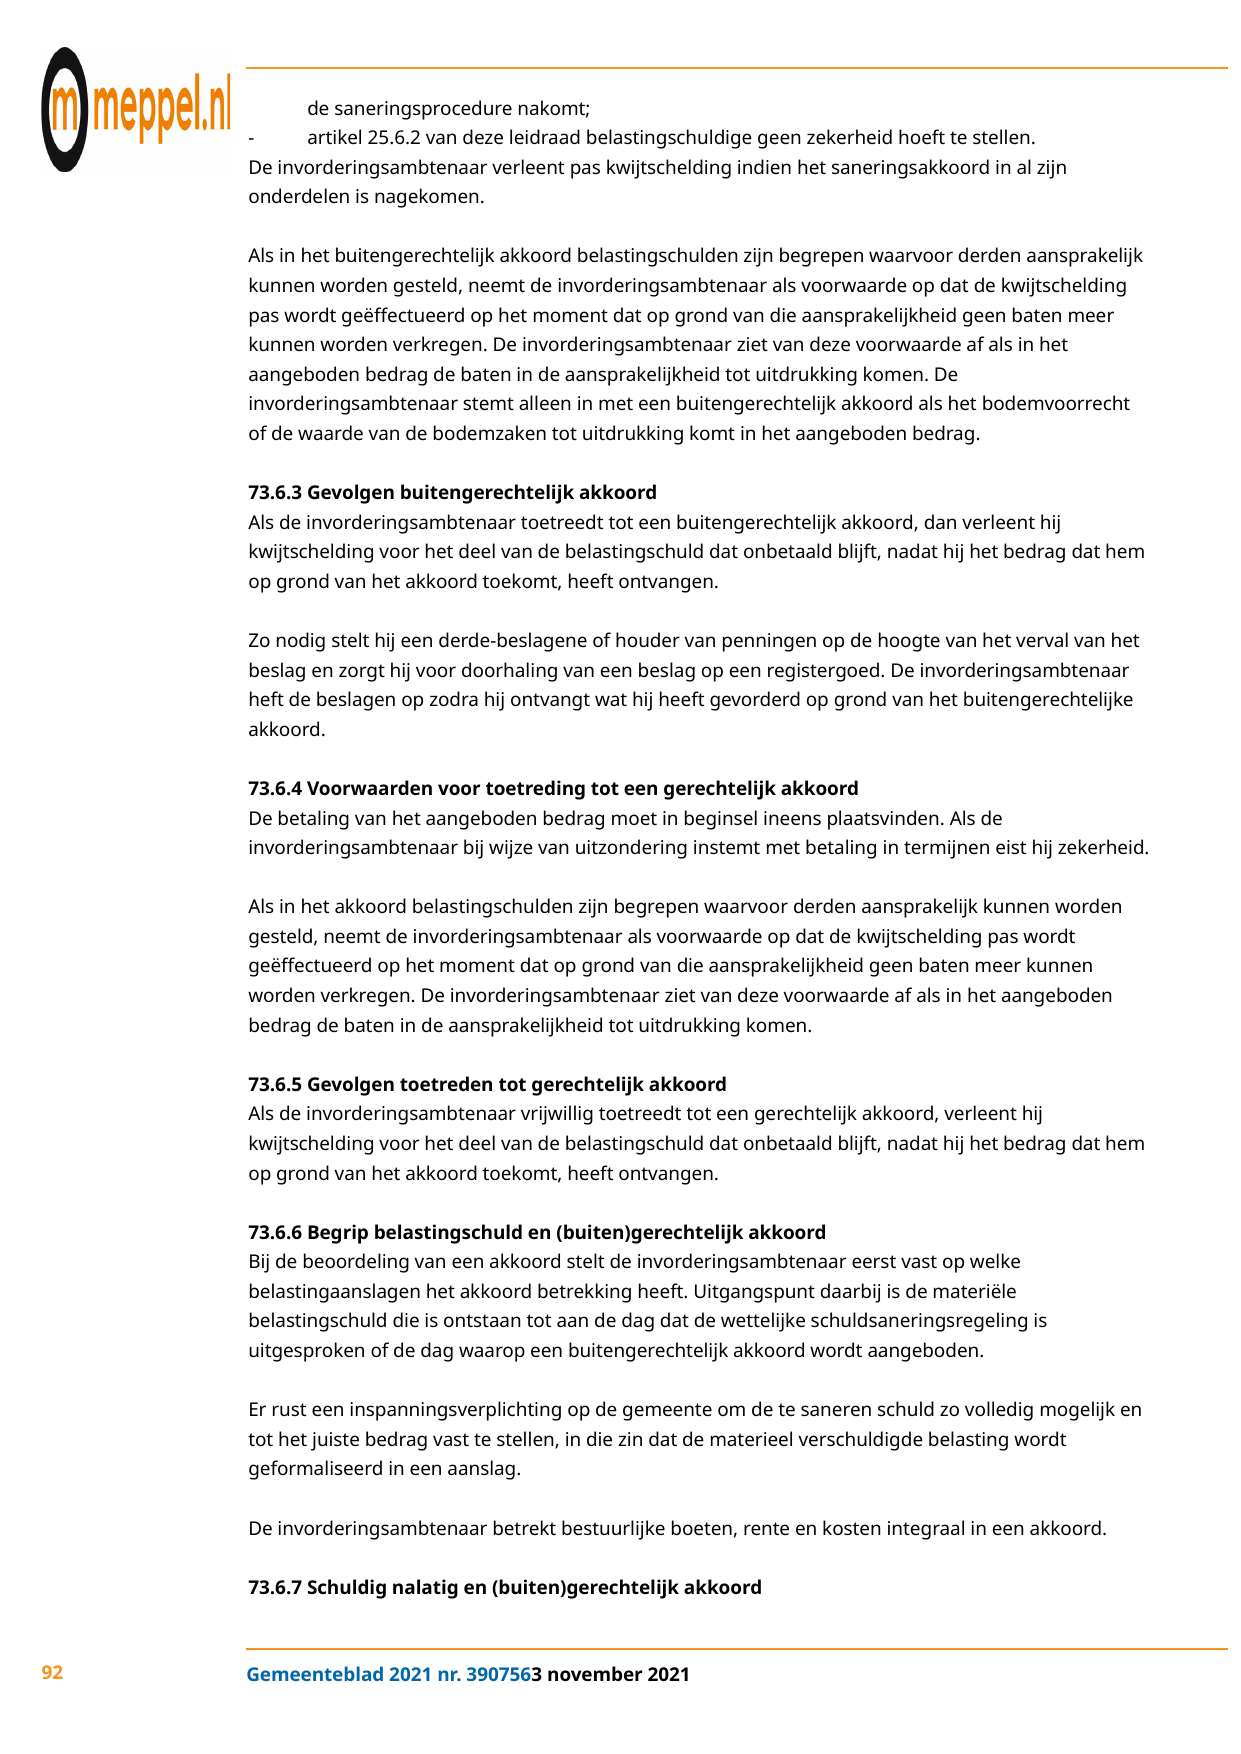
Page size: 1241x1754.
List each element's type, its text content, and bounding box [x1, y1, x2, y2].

text Zo nodig stelt hij een derde-beslagene of houder van penningen op de hoogte van het verval van het beslag en zorgt hij voor doorhaling van een beslag op een registergoed. De invorderingsambtenaar heft de beslagen op zodra hij ontvangt wat hij heeft gevorderd op grond van het buitengerechtelijke akkoord. [248, 627, 1152, 742]
text 73.6.5 Gevolgen toetreden tot gerechtelijk akkoord [248, 1071, 1152, 1097]
text De betaling van het aangeboden bedrag moet in beginsel ineens plaatsvinden. Als de invorderingsambtenaar bij wijze van uitzondering instemt met betaling in termijnen eist hij zekerheid. [248, 805, 1152, 860]
list de saneringsprocedure nakomt; [248, 95, 1152, 121]
text 73.6.7 Schuldig nalatig en (buiten)gerechtelijk akkoord [248, 1574, 1152, 1600]
text De invorderingsambtenaar betrekt bestuurlijke boeten, rente en kosten integraal in een akkoord. [248, 1515, 1152, 1541]
picture [41, 47, 231, 172]
text 73.6.6 Begrip belastingschuld en (buiten)gerechtelijk akkoord [248, 1219, 1152, 1245]
text Bij de beoordeling van een akkoord stelt de invorderingsambtenaar eerst vast op welke belastingaanslagen het akkoord betrekking heeft. Uitgangspunt daarbij is de materiële belastingschuld die is ontstaan tot aan de dag dat de wettelijke schuldsaneringsregeling is uitgesproken of de dag waarop een buitengerechtelijk akkoord wordt aangeboden. [248, 1248, 1152, 1363]
text De invorderingsambtenaar verleent pas kwijtschelding indien het saneringsakkoord in al zijn onderdelen is nagekomen. [248, 154, 1152, 209]
text Als de invorderingsambtenaar vrijwillig toetreedt tot een gerechtelijk akkoord, verleent hij kwijtschelding voor het deel van de belastingschuld dat onbetaald blijft, nadat hij het bedrag dat hem op grond van het akkoord toekomt, heeft ontvangen. [248, 1101, 1152, 1186]
text Als de invorderingsambtenaar toetreedt tot een buitengerechtelijk akkoord, dan verleent hij kwijtschelding voor het deel van de belastingschuld dat onbetaald blijft, nadat hij het bedrag dat hem op grond van het akkoord toekomt, heeft ontvangen. [248, 509, 1152, 594]
text Als in het akkoord belastingschulden zijn begrepen waarvoor derden aansprakelijk kunnen worden gesteld, neemt de invorderingsambtenaar als voorwaarde op dat de kwijtschelding pas wordt geëffectueerd op het moment dat op grond van die aansprakelijkheid geen baten meer kunnen worden verkregen. De invorderingsambtenaar ziet van deze voorwaarde af als in het aangeboden bedrag de baten in de aansprakelijkheid tot uitdrukking komen. [248, 893, 1152, 1038]
text Als in het buitengerechtelijk akkoord belastingschulden zijn begrepen waarvoor derden aansprakelijk kunnen worden gesteld, neemt de invorderingsambtenaar als voorwaarde op dat de kwijtschelding pas wordt geëffectueerd op het moment dat op grond van die aansprakelijkheid geen baten meer kunnen worden verkregen. De invorderingsambtenaar ziet van deze voorwaarde af als in het aangeboden bedrag de baten in de aansprakelijkheid tot uitdrukking komen. De invorderingsambtenaar stemt alleen in met een buitengerechtelijk akkoord als het bodemvoorrecht of de waarde van de bodemzaken tot uitdrukking komt in het aangeboden bedrag. [248, 243, 1152, 446]
list artikel 25.6.2 van deze leidraad belastingschuldige geen zekerheid hoeft te stellen. [248, 124, 1152, 150]
text 73.6.4 Voorwaarden voor toetreding tot een gerechtelijk akkoord [248, 775, 1152, 801]
text Er rust een inspanningsverplichting op de gemeente om de te saneren schuld zo volledig mogelijk en tot het juiste bedrag vast te stellen, in die zin dat de materieel verschuldigde belasting wordt geformaliseerd in een aanslag. [248, 1396, 1152, 1481]
text 73.6.3 Gevolgen buitengerechtelijk akkoord [248, 479, 1152, 505]
